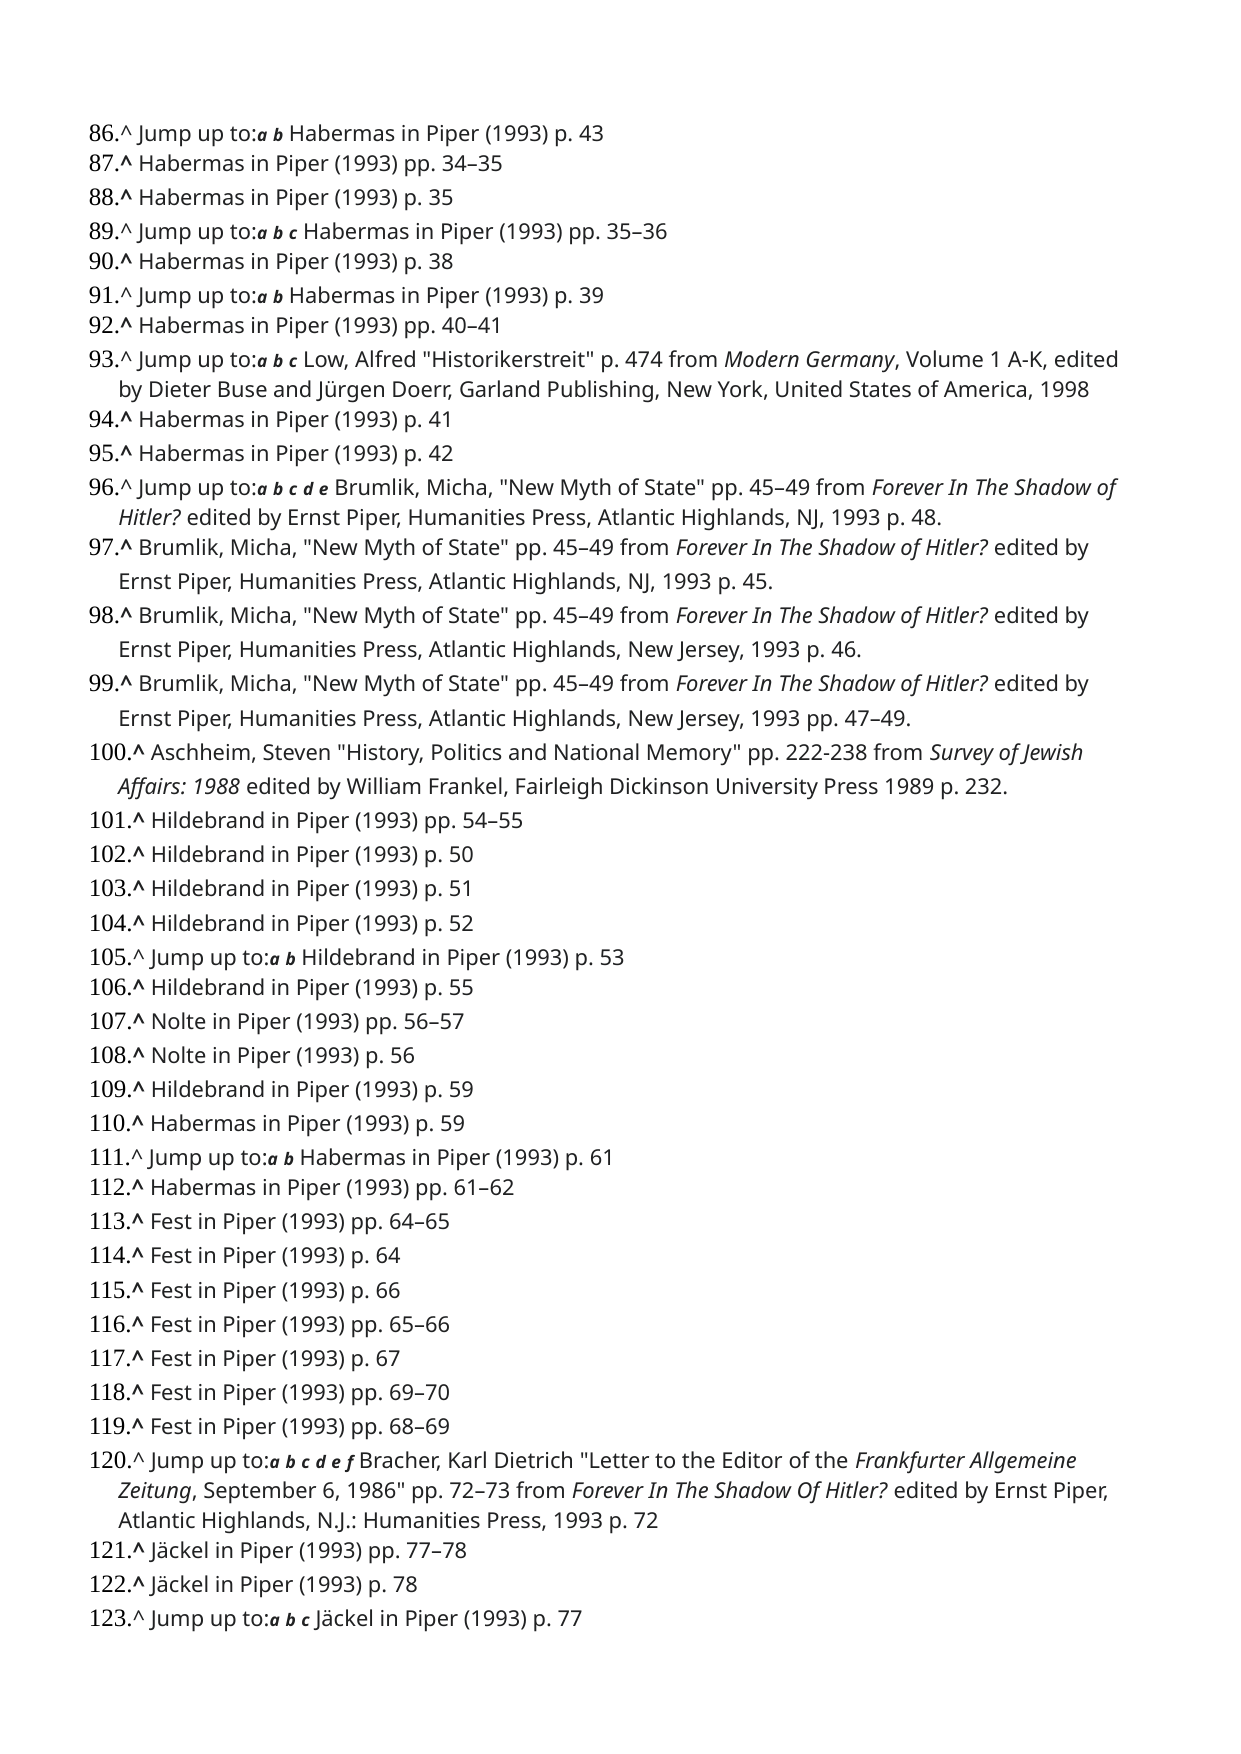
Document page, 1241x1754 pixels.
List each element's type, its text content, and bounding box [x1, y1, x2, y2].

list ^ Habermas in Piper (1993) p. 59 [118, 1108, 1122, 1138]
list ^ Aschheim, Steven "History, Politics and National Memory" pp. 222-238 from Survey of Jewish Affairs: 1988 edited by William Frankel, Fairleigh Dickinson University Press 1989 p. 232. [118, 737, 1122, 801]
list ^ Jäckel in Piper (1993) pp. 77–78 [118, 1535, 1122, 1564]
list ^ Jump up to:a b Habermas in Piper (1993) p. 39 [118, 280, 1122, 310]
list ^ Fest in Piper (1993) pp. 64–65 [118, 1206, 1122, 1236]
list ^ Jump up to:a b c d e Brumlik, Micha, "New Myth of State" pp. 45–49 from Forever In The Shadow of Hitler? edited by Ernst Piper, Humanities Press, Atlantic Highlands, NJ, 1993 p. 48. [118, 472, 1122, 532]
list ^ Habermas in Piper (1993) pp. 61–62 [118, 1172, 1122, 1202]
list ^ Jäckel in Piper (1993) p. 78 [118, 1569, 1122, 1599]
list ^ Habermas in Piper (1993) p. 41 [118, 404, 1122, 433]
list ^ Fest in Piper (1993) p. 67 [118, 1343, 1122, 1373]
list ^ Jump up to:a b Hildebrand in Piper (1993) p. 53 [118, 942, 1122, 971]
list ^ Nolte in Piper (1993) p. 56 [118, 1040, 1122, 1069]
list ^ Jump up to:a b c Habermas in Piper (1993) pp. 35–36 [118, 216, 1122, 246]
list ^ Jump up to:a b Habermas in Piper (1993) p. 43 [118, 118, 1122, 148]
list ^ Jump up to:a b Habermas in Piper (1993) p. 61 [118, 1142, 1122, 1172]
list ^ Brumlik, Micha, "New Myth of State" pp. 45–49 from Forever In The Shadow of Hitler? edited by Ernst Piper, Humanities Press, Atlantic Highlands, New Jersey, 1993 p. 46. [118, 600, 1122, 664]
list ^ Nolte in Piper (1993) pp. 56–57 [118, 1006, 1122, 1035]
list ^ Habermas in Piper (1993) pp. 34–35 [118, 148, 1122, 178]
list ^ Fest in Piper (1993) p. 66 [118, 1274, 1122, 1304]
list ^ Habermas in Piper (1993) p. 35 [118, 182, 1122, 212]
list ^ Brumlik, Micha, "New Myth of State" pp. 45–49 from Forever In The Shadow of Hitler? edited by Ernst Piper, Humanities Press, Atlantic Highlands, NJ, 1993 p. 45. [118, 532, 1122, 596]
list ^ Fest in Piper (1993) p. 64 [118, 1240, 1122, 1270]
list ^ Jump up to:a b c d e f Bracher, Karl Dietrich "Letter to the Editor of the Frankfurter Allgemeine Zeitung, September 6, 1986" pp. 72–73 from Forever In The Shadow Of Hitler? edited by Ernst Piper, Atlantic Highlands, N.J.: Humanities Press, 1993 p. 72 [118, 1445, 1122, 1535]
list ^ Jump up to:a b c Jäckel in Piper (1993) p. 77 [118, 1603, 1122, 1633]
list ^ Fest in Piper (1993) pp. 68–69 [118, 1411, 1122, 1441]
list ^ Habermas in Piper (1993) p. 38 [118, 246, 1122, 276]
list ^ Hildebrand in Piper (1993) p. 50 [118, 839, 1122, 869]
list ^ Fest in Piper (1993) pp. 69–70 [118, 1377, 1122, 1407]
list ^ Brumlik, Micha, "New Myth of State" pp. 45–49 from Forever In The Shadow of Hitler? edited by Ernst Piper, Humanities Press, Atlantic Highlands, New Jersey, 1993 pp. 47–49. [118, 668, 1122, 732]
list ^ Hildebrand in Piper (1993) p. 51 [118, 873, 1122, 903]
list ^ Jump up to:a b c Low, Alfred "Historikerstreit" p. 474 from Modern Germany, Volume 1 A-K, edited by Dieter Buse and Jürgen Doerr, Garland Publishing, New York, United States of America, 1998 [118, 344, 1122, 404]
list ^ Habermas in Piper (1993) p. 42 [118, 438, 1122, 468]
list ^ Hildebrand in Piper (1993) p. 55 [118, 971, 1122, 1001]
list ^ Habermas in Piper (1993) pp. 40–41 [118, 310, 1122, 340]
list ^ Fest in Piper (1993) pp. 65–66 [118, 1309, 1122, 1338]
list ^ Hildebrand in Piper (1993) p. 59 [118, 1074, 1122, 1104]
list ^ Hildebrand in Piper (1993) p. 52 [118, 907, 1122, 937]
list ^ Hildebrand in Piper (1993) pp. 54–55 [118, 805, 1122, 835]
